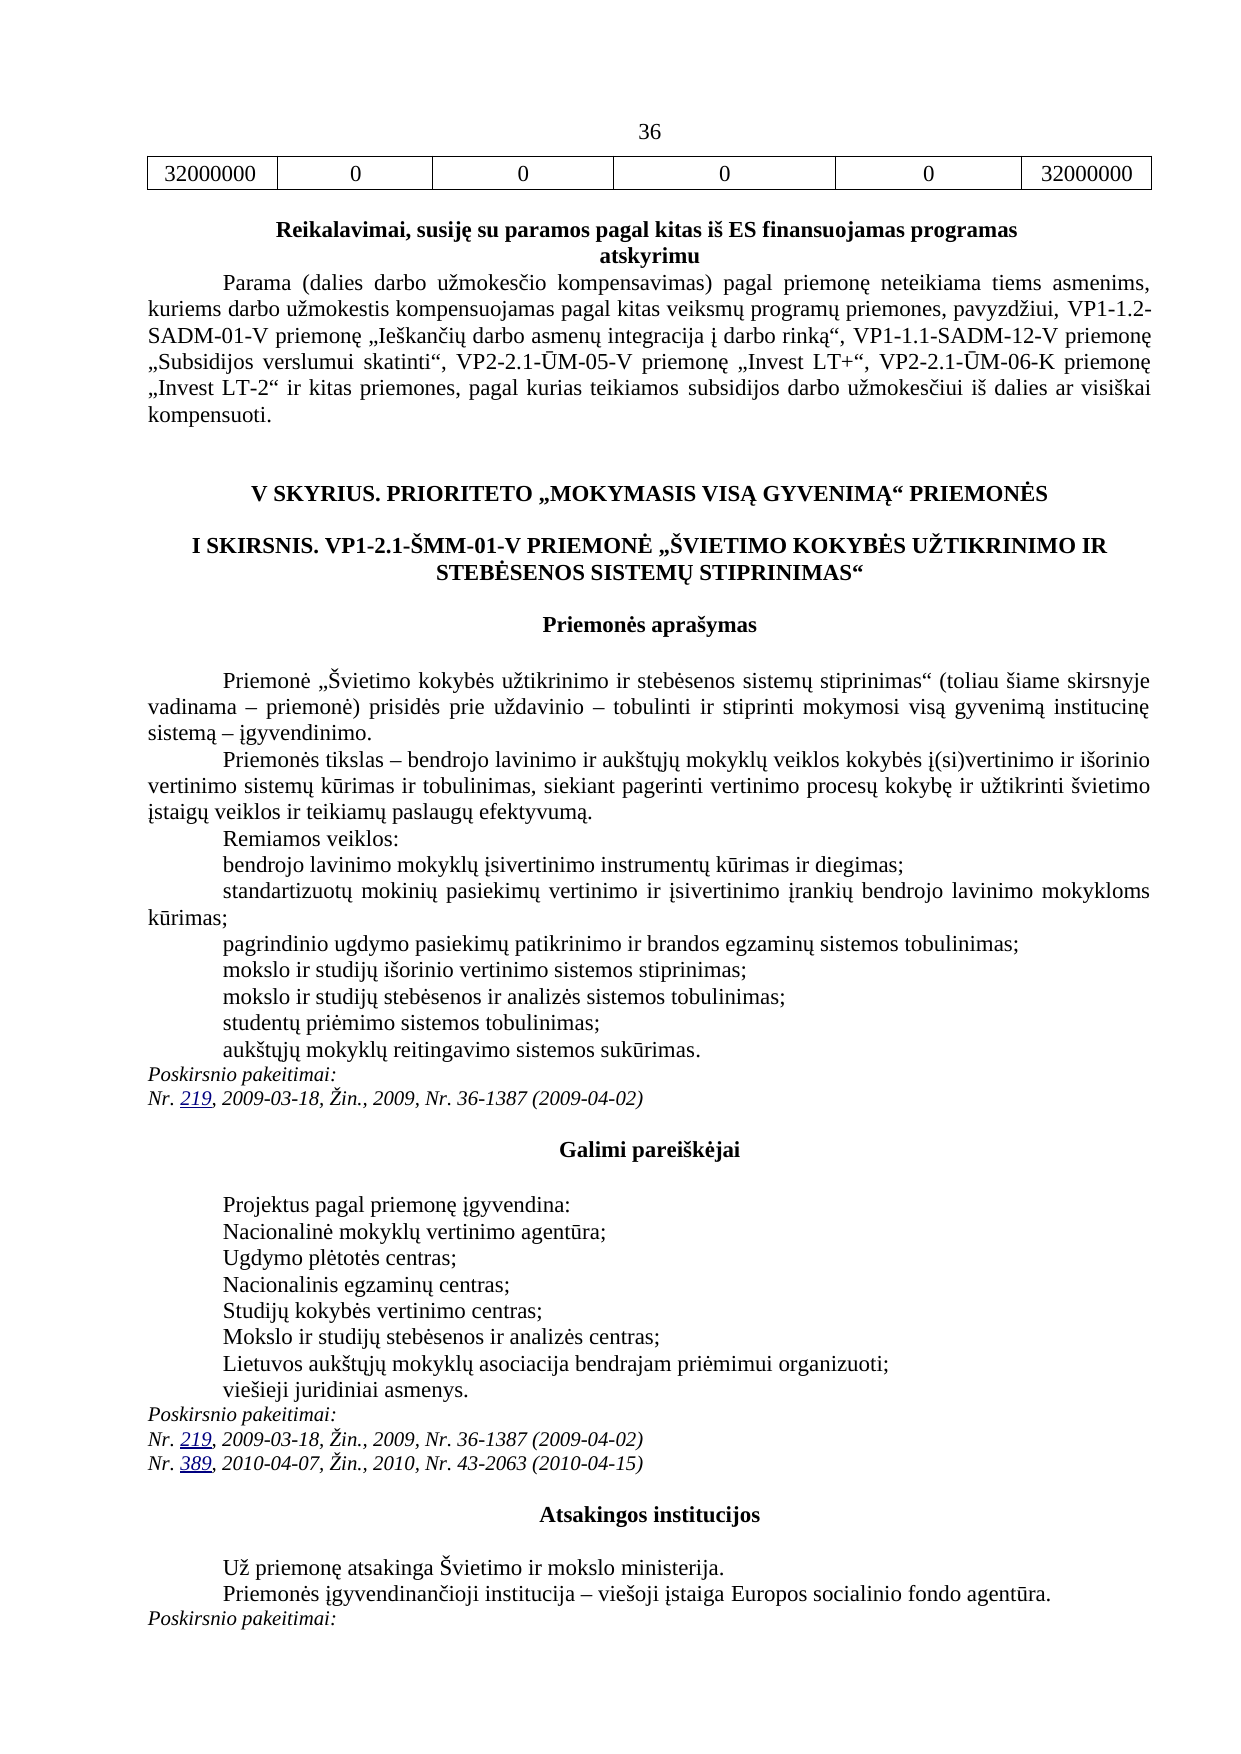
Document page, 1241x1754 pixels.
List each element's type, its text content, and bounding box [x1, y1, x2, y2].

text Nr. 219, 2009-03-18, Žin., 2009, Nr. 36-1387 (2009-04-02) [148, 1426, 1152, 1451]
text Priemonės tikslas – bendrojo lavinimo ir aukštųjų mokyklų veiklos kokybės į(si)vertinimo ir išorinio vertinimo sistemų kūrimas ir tobulinimas, siekiant pagerinti vertinimo procesų kokybę ir užtikrinti švietimo įstaigų veiklos ir teikiamų paslaugų efektyvumą. [148, 746, 1152, 825]
text Už priemonę atsakinga Švietimo ir mokslo ministerija. [148, 1554, 1152, 1580]
text standartizuotų mokinių pasiekimų vertinimo ir įsivertinimo įrankių bendrojo lavinimo mokykloms kūrimas; [148, 877, 1152, 930]
text Lietuvos aukštųjų mokyklų asociacija bendrajam priėmimui organizuoti; [148, 1350, 1152, 1376]
text Nr. 219, 2009-03-18, Žin., 2009, Nr. 36-1387 (2009-04-02) [148, 1086, 1152, 1110]
table_cell 0 [433, 157, 613, 189]
text Priemonės aprašymas [148, 612, 1152, 638]
text Studijų kokybės vertinimo centras; [148, 1297, 1152, 1323]
text Nr. 389, 2010-04-07, Žin., 2010, Nr. 43-2063 (2010-04-15) [148, 1451, 1152, 1474]
table_cell 32000000 [1022, 157, 1151, 189]
text Ugdymo plėtotės centras; [148, 1244, 1152, 1271]
text Projektus pagal priemonę įgyvendina: [148, 1192, 1152, 1218]
table_cell 0 [278, 157, 432, 189]
table_cell 0 [836, 157, 1021, 189]
text Poskirsnio pakeitimai: [148, 1606, 1152, 1630]
text Atsakingos institucijos [148, 1501, 1152, 1527]
text Priemonės įgyvendinančioji institucija – viešoji įstaiga Europos socialinio fondo agentūra. [148, 1580, 1152, 1606]
text Poskirsnio pakeitimai: [148, 1062, 1152, 1086]
text bendrojo lavinimo mokyklų įsivertinimo instrumentų kūrimas ir diegimas; [148, 851, 1152, 877]
text mokslo ir studijų išorinio vertinimo sistemos stiprinimas; [148, 957, 1152, 983]
table_cell 32000000 [148, 157, 277, 189]
text Nacionalinis egzaminų centras; [148, 1271, 1152, 1297]
table_cell 0 [614, 157, 835, 189]
text Reikalavimai, susiję su paramos pagal kitas iš ES finansuojamas programas atskyrimu [148, 216, 1152, 269]
text Mokslo ir studijų stebėsenos ir analizės centras; [148, 1323, 1152, 1350]
text viešieji juridiniai asmenys. [148, 1376, 1152, 1402]
text aukštųjų mokyklų reitingavimo sistemos sukūrimas. [148, 1036, 1152, 1062]
text Nacionalinė mokyklų vertinimo agentūra; [148, 1218, 1152, 1244]
text studentų priėmimo sistemos tobulinimas; [148, 1009, 1152, 1036]
text Priemonė „Švietimo kokybės užtikrinimo ir stebėsenos sistemų stiprinimas“ (toliau šiame skirsnyje vadinama – priemonė) prisidės prie uždavinio – tobulinti ir stiprinti mokymosi visą gyvenimą institucinę sistemą – įgyvendinimo. [148, 667, 1152, 746]
text pagrindinio ugdymo pasiekimų patikrinimo ir brandos egzaminų sistemos tobulinimas; [148, 930, 1152, 957]
subtitle I SKIRSNIS. VP1-2.1-ŠMM-01-V PRIEMONĖ „ŠVIETIMO KOKYBĖS UŽTIKRINIMO IR STEBĖSENOS SISTEMŲ STIPRINIMAS“ [148, 532, 1152, 585]
text Parama (dalies darbo užmokesčio kompensavimas) pagal priemonę neteikiama tiems asmenims, kuriems darbo užmokestis kompensuojamas pagal kitas veiksmų programų priemones, pavyzdžiui, VP1-1.2-SADM-01-V priemonę „Ieškančių darbo asmenų integracija į darbo rinką“, VP1-1.1-SADM-12-V priemonę „Subsidijos verslumui skatinti“, VP2-2.1-ŪM-05-V priemonę „Invest LT+“, VP2-2.1-ŪM-06-K priemonę „Invest LT-2“ ir kitas priemones, pagal kurias teikiamos subsidijos darbo užmokesčiui iš dalies ar visiškai kompensuoti. [148, 269, 1152, 427]
subtitle V SKYRIUS. PRIORITETO „MOKYMASIS VISĄ GYVENIMĄ“ PRIEMONĖS [148, 480, 1152, 506]
text Poskirsnio pakeitimai: [148, 1402, 1152, 1426]
text Remiamos veiklos: [148, 825, 1152, 851]
text Galimi pareiškėjai [148, 1136, 1152, 1163]
text mokslo ir studijų stebėsenos ir analizės sistemos tobulinimas; [148, 983, 1152, 1009]
